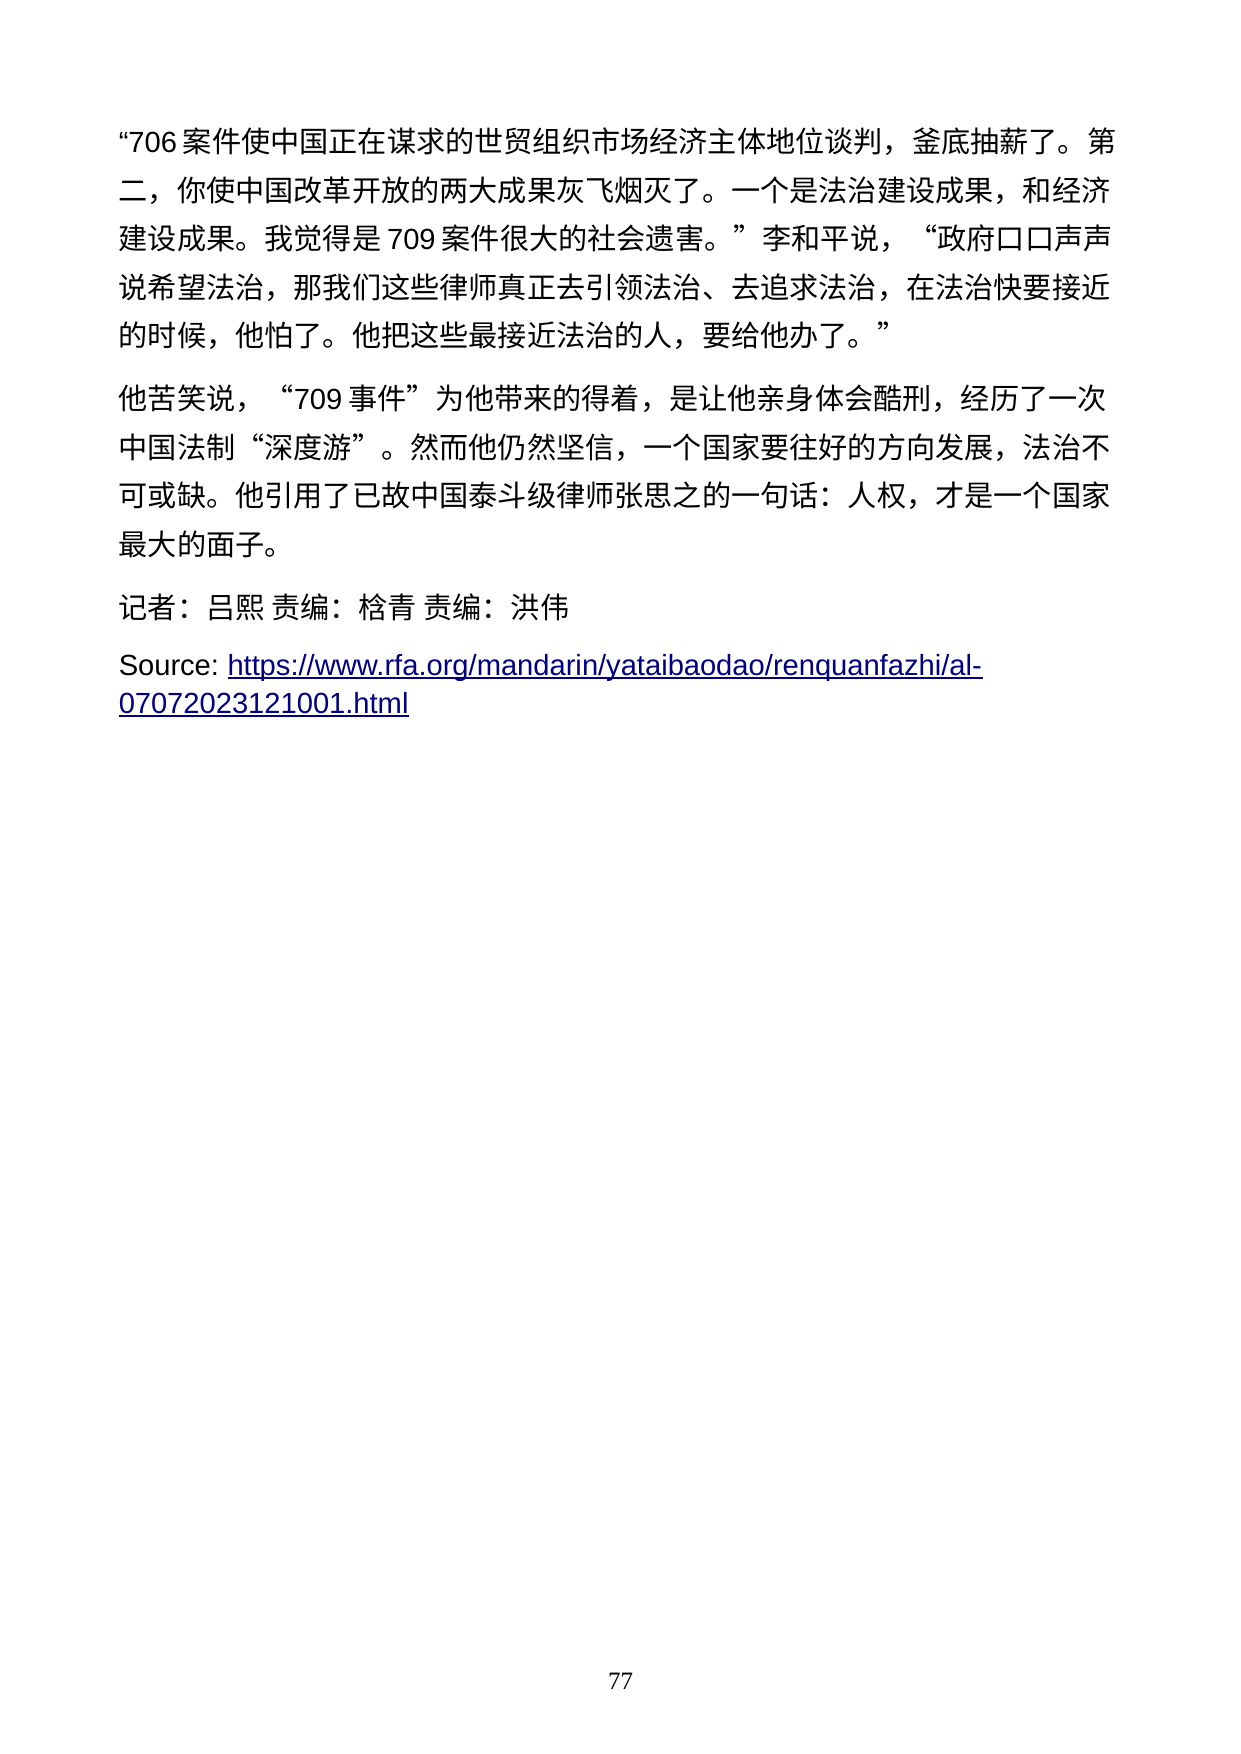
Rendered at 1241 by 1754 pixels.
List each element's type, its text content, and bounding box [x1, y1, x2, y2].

text 他苦笑说，“709事件”为他带来的得着，是让他亲身体会酷刑，经历了一次中国法制“深度游”。然而他仍然坚信，一个国家要往好的方向发展，法治不可或缺。他引用了已故中国泰斗级律师张思之的一句话：人权，才是一个国家最大的面子。 [118, 376, 1122, 564]
text “706案件使中国正在谋求的世贸组织市场经济主体地位谈判，釜底抽薪了。第二，你使中国改革开放的两大成果灰飞烟灭了。一个是法治建设成果，和经济建设成果。我觉得是709案件很大的社会遗害。”李和平说，“政府口口声声说希望法治，那我们这些律师真正去引领法治、去追求法治，在法治快要接近的时候，他怕了。他把这些最接近法治的人，要给他办了。” [118, 118, 1122, 355]
text 记者：吕熙 责编：梒青 责编：洪伟 [118, 584, 1122, 627]
text Source: https://www.rfa.org/mandarin/yataibaodao/renquanfazhi/al-07072023121001.html [118, 648, 1122, 720]
